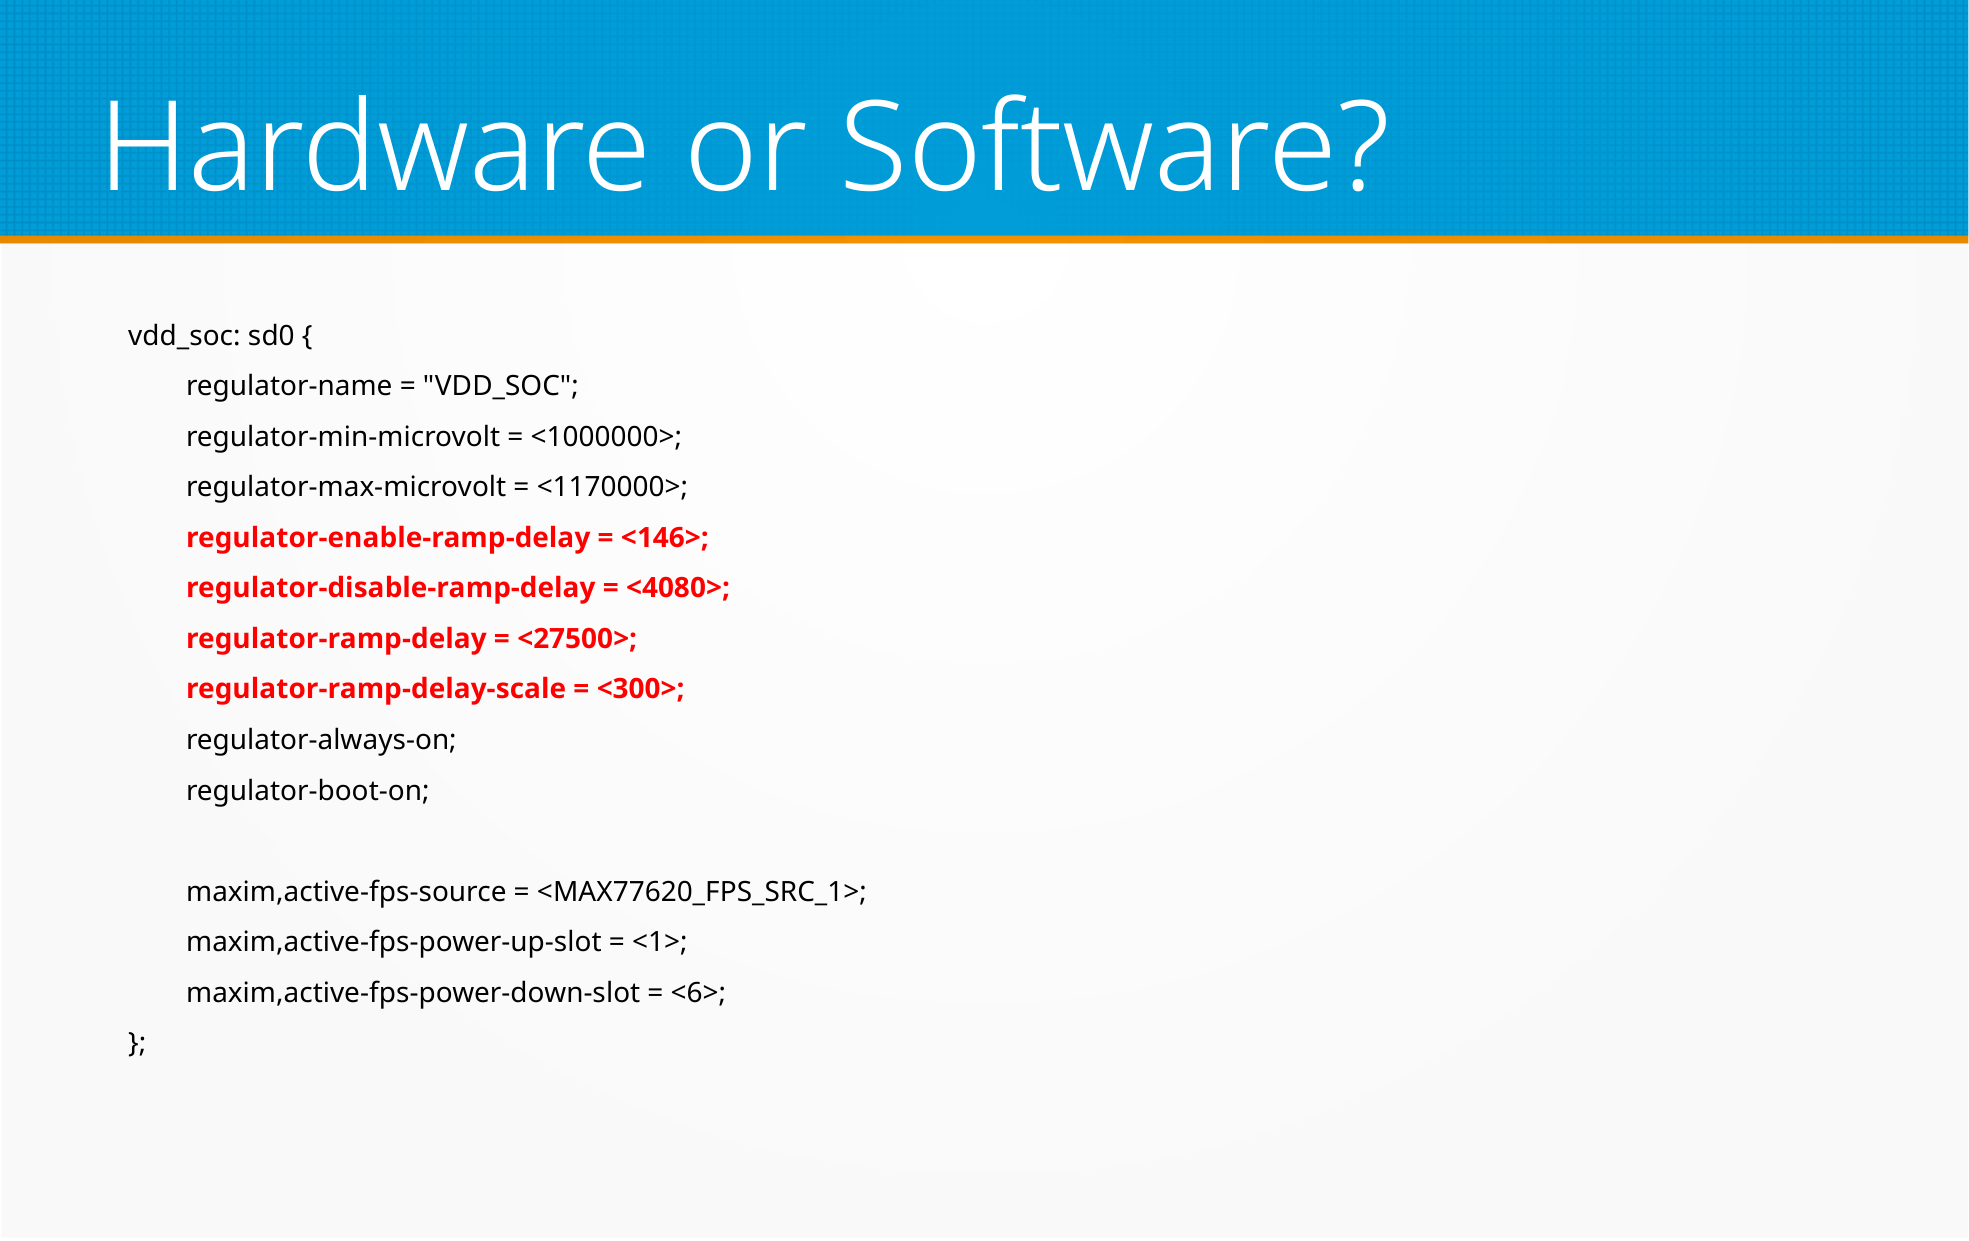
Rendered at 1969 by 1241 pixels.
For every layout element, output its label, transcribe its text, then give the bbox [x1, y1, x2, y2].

picture [0, 236, 1969, 1241]
list vdd_soc: sd0 { regulator-name = "VDD_SOC"; regulator-min-microvolt = <1000000>; regulator-max-microvolt = <1170000>; regulator-enable-ramp-delay = <146>; regulator-disable-ramp-delay = <4080>; regulator-ramp-delay = <27500>; regulator-ramp-delay-scale = <300>; regulator-always-on; regulator-boot-on; maxim,active-fps-source = <MAX77620_FPS_SRC_1>; maxim,active-fps-power-up-slot = <1>; maxim,active-fps-power-down-slot = <6>; }; [98, 315, 1861, 1081]
title Hardware or Software? [98, 19, 1870, 227]
